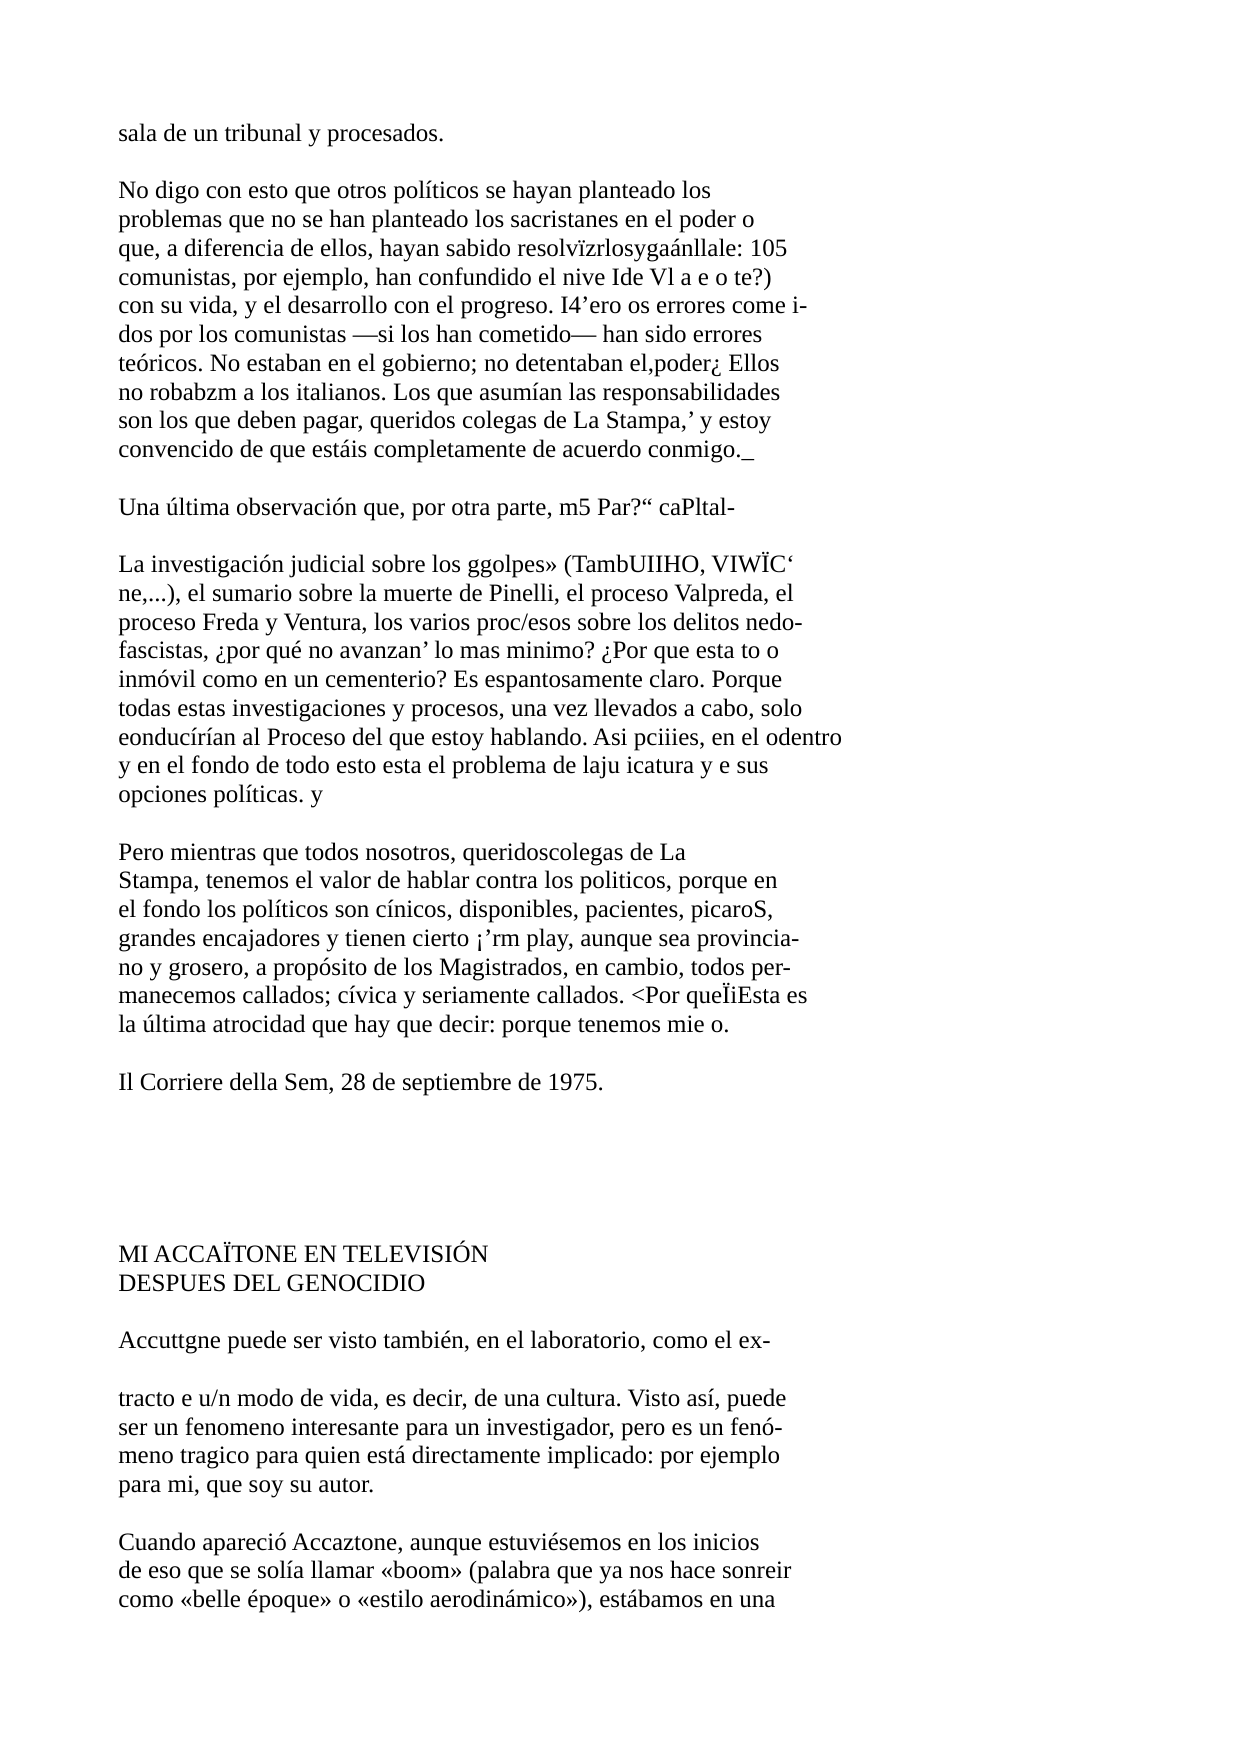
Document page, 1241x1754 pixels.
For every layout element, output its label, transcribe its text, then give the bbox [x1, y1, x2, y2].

text con su vida, y el desarrollo con el progreso. I4’ero os errores come i- [118, 291, 1122, 319]
text Pero mientras que todos nosotros, queridoscolegas de La [118, 837, 1122, 866]
text para mi, que soy su autor. [118, 1469, 1122, 1498]
text Cuando apareció Accaztone, aunque estuviésemos en los inicios [118, 1527, 1122, 1556]
text ne,...), el sumario sobre la muerte de Pinelli, el proceso Valpreda, el [118, 578, 1122, 607]
text fascistas, ¿por qué no avanzan’ lo mas minimo? ¿Por que esta to o [118, 636, 1122, 664]
text ser un fenomeno interesante para un investigador, pero es un fenó- [118, 1412, 1122, 1441]
text Il Corriere della Sem, 28 de septiembre de 1975. [118, 1067, 1122, 1096]
text problemas que no se han planteado los sacristanes en el poder o [118, 204, 1122, 233]
text opciones políticas. y [118, 779, 1122, 808]
text el fondo los políticos son cínicos, disponibles, pacientes, picaroS, [118, 894, 1122, 923]
text de eso que se solía llamar «boom» (palabra que ya nos hace sonreir [118, 1556, 1122, 1584]
text sala de un tribunal y procesados. [118, 118, 1122, 147]
text que, a diferencia de ellos, hayan sabido resolvïzrlosygaánllale: 105 [118, 233, 1122, 262]
text teóricos. No estaban en el gobierno; no detentaban el,poder¿ Ellos [118, 348, 1122, 377]
text no y grosero, a propósito de los Magistrados, en cambio, todos per- [118, 952, 1122, 981]
text no robabzm a los italianos. Los que asumían las responsabilidades [118, 377, 1122, 406]
text Stampa, tenemos el valor de hablar contra los politicos, porque en [118, 866, 1122, 894]
text DESPUES DEL GENOCIDIO [118, 1268, 1122, 1297]
text eonducírían al Proceso del que estoy hablando. Asi pciiies, en el odentro [118, 722, 1122, 751]
text No digo con esto que otros políticos se hayan planteado los [118, 176, 1122, 204]
text son los que deben pagar, queridos colegas de La Stampa,’ y estoy [118, 406, 1122, 434]
text grandes encajadores y tienen cierto ¡’rm play, aunque sea provincia- [118, 923, 1122, 952]
text dos por los comunistas —si los han cometido— han sido errores [118, 319, 1122, 348]
text todas estas investigaciones y procesos, una vez llevados a cabo, solo [118, 693, 1122, 722]
text tracto e u/n modo de vida, es decir, de una cultura. Visto así, puede [118, 1383, 1122, 1412]
text proceso Freda y Ventura, los varios proc/esos sobre los delitos nedo- [118, 607, 1122, 636]
text manecemos callados; cívica y seriamente callados. <Por queÏiEsta es [118, 981, 1122, 1009]
text meno tragico para quien está directamente implicado: por ejemplo [118, 1441, 1122, 1469]
text comunistas, por ejemplo, han confundido el nive Ide Vl a e o te?) [118, 262, 1122, 291]
text MI ACCAÏTONE EN TELEVISIÓN [118, 1239, 1122, 1268]
text la última atrocidad que hay que decir: porque tenemos mie o. [118, 1009, 1122, 1038]
text Una última observación que, por otra parte, m5 Par?“ caPltal- [118, 492, 1122, 521]
text Accuttgne puede ser visto también, en el laboratorio, como el ex- [118, 1326, 1122, 1354]
text inmóvil como en un cementerio? Es espantosamente claro. Porque [118, 664, 1122, 693]
text convencido de que estáis completamente de acuerdo conmigo._ [118, 434, 1122, 463]
text y en el fondo de todo esto esta el problema de laju icatura y e sus [118, 751, 1122, 779]
text La investigación judicial sobre los ggolpes» (TambUIIHO, VIWÏC‘ [118, 549, 1122, 578]
text como «belle époque» o «estilo aerodinámico»), estábamos en una [118, 1584, 1122, 1613]
